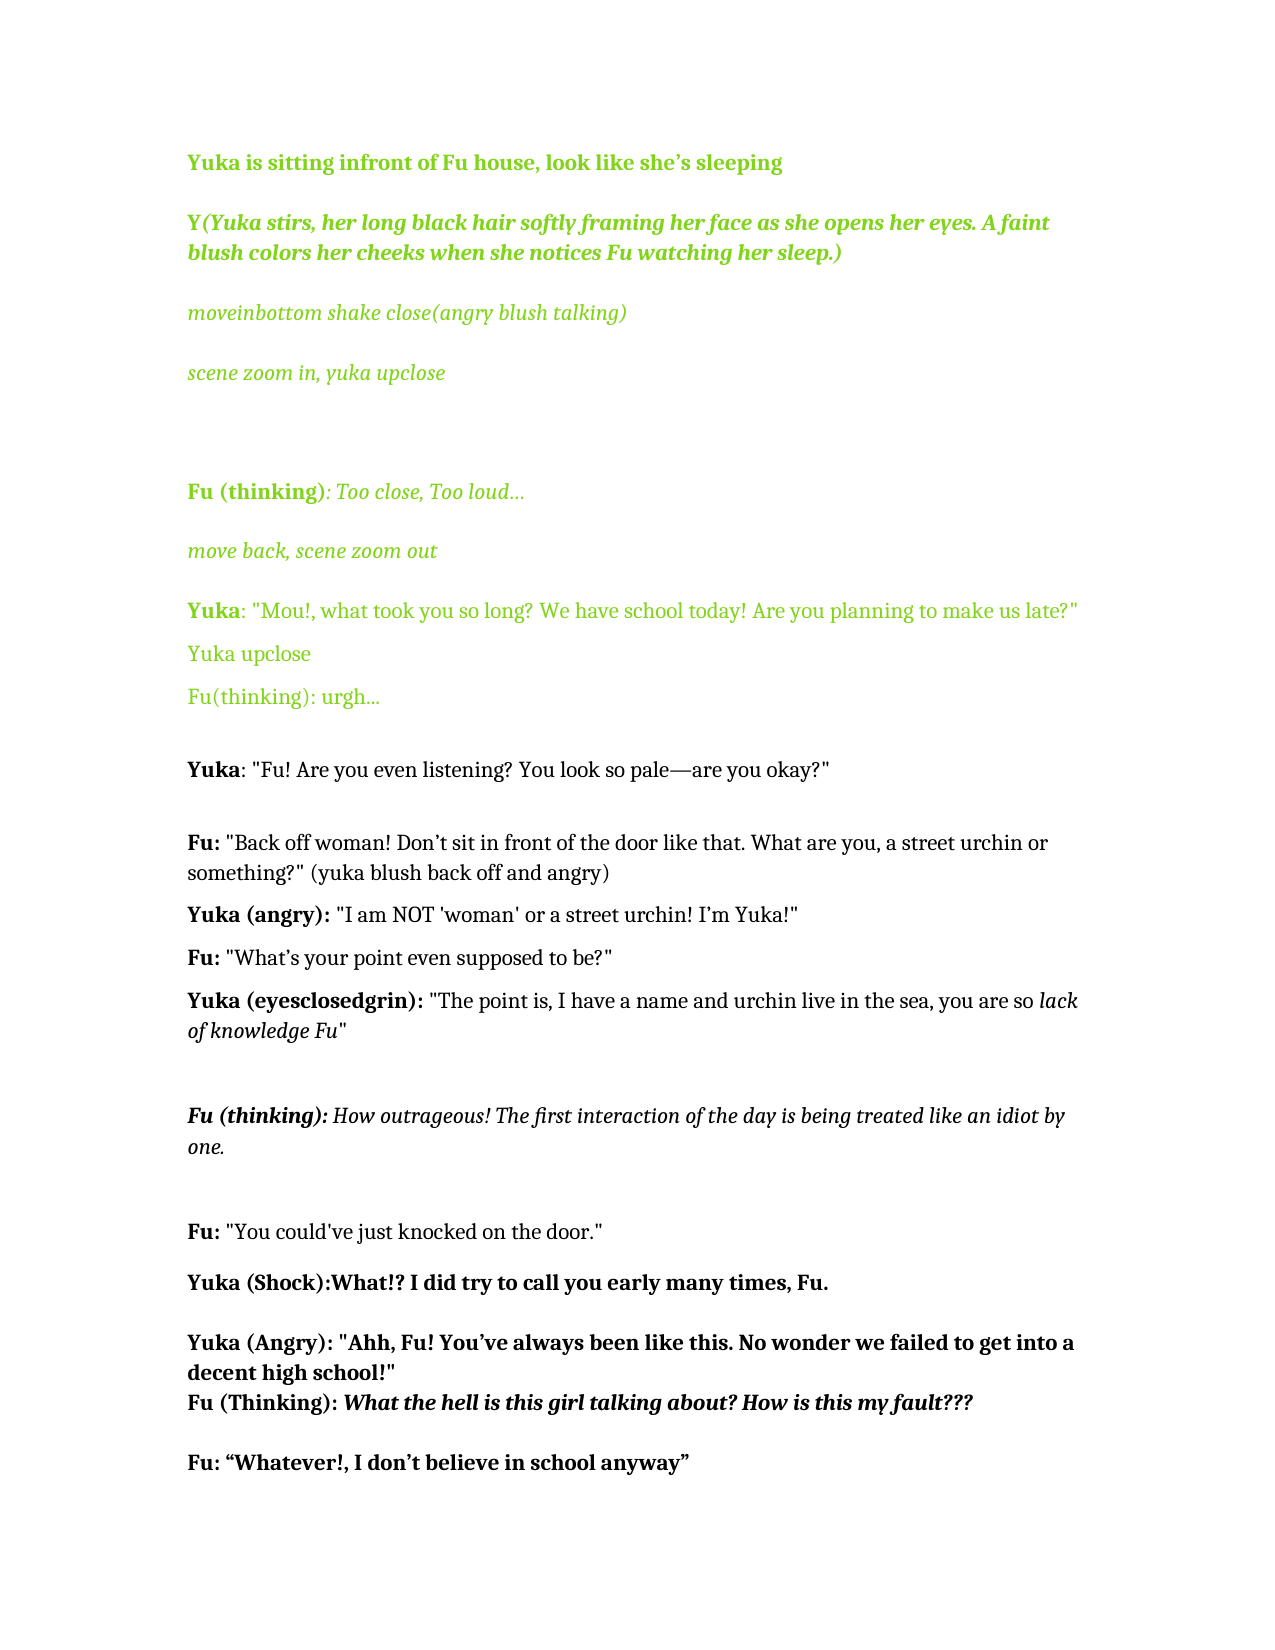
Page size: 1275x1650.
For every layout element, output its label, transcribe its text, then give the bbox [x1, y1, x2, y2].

text Fu: "What’s your point even supposed to be?" [187, 945, 1087, 971]
text Yuka: "Fu! Are you even listening? You look so pale—are you okay?" [187, 726, 1087, 783]
text Y(Yuka stirs, her long black hair softly framing her face as she opens her eyes. A faint blush colors her cheeks when she notices Fu watching her sleep.) [187, 210, 1087, 266]
text Fu(thinking): urgh... [187, 683, 1087, 710]
text Yuka: "Mou!, what took you so long? We have school today! Are you planning to make us late?" [187, 598, 1087, 624]
text scene zoom in, yuka upclose [187, 359, 1087, 386]
text move back, scene zoom out [187, 538, 1087, 565]
text Yuka upclose [187, 641, 1087, 667]
text Fu: "You could've just knocked on the door." [187, 1219, 1087, 1245]
text Fu: "Back off woman! Don’t sit in front of the door like that. What are you, a street urchin or something?" (yuka blush back off and angry) [187, 799, 1087, 886]
text Yuka (Shock):What!? I did try to call you early many times, Fu. [187, 1270, 1087, 1296]
text Yuka (Angry): "Ahh, Fu! You’ve always been like this. No wonder we failed to get into a decent high school!" Fu (Thinking): What the hell is this girl talking about? How is this my fault??? [187, 1329, 1087, 1416]
text Fu: “Whatever!, I don’t believe in school anyway” [187, 1450, 1087, 1476]
text Fu (thinking): How outrageous! The first interaction of the day is being treated like an idiot by one. [187, 1103, 1087, 1160]
text moveinbottom shake close(angry blush talking) [187, 299, 1087, 326]
text Yuka is sitting infront of Fu house, look like she’s sleeping [187, 150, 1087, 176]
text Yuka (eyesclosedgrin): "The point is, I have a name and urchin live in the sea, you are so lack of knowledge Fu" [187, 988, 1087, 1044]
text Yuka (angry): "I am NOT 'woman' or a street urchin! I’m Yuka!" [187, 902, 1087, 928]
text Fu (thinking): Too close, Too loud… [187, 479, 1087, 505]
